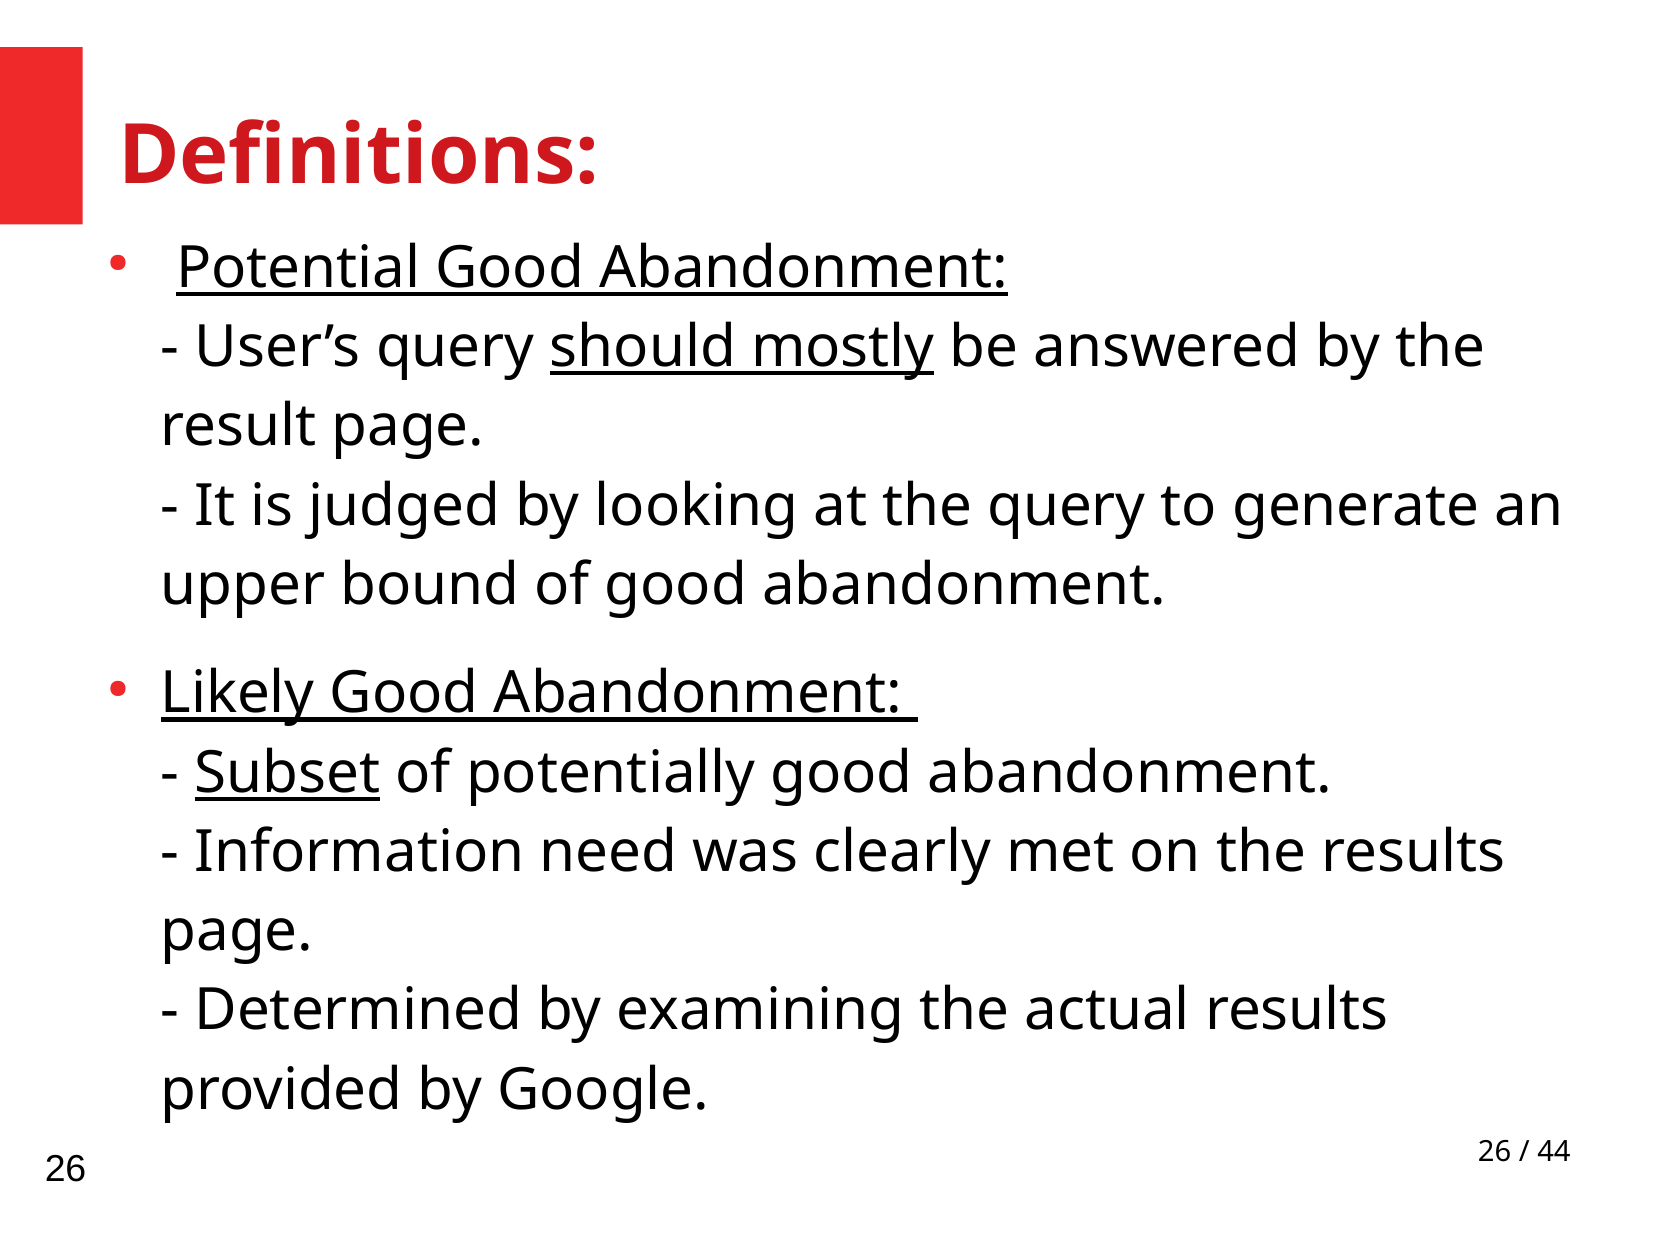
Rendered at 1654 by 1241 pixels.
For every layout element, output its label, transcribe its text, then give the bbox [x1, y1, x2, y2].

text_box 26 [30, 1140, 106, 1197]
title Definitions: [118, 49, 1571, 225]
list Potential Good Abandonment: - User’s query should mostly be answered by the result page. - It is judged by looking at the query to generate an upper bound of good abandonment. Likely Good Abandonment: - Subset of potentially good abandonment. - Information need was clearly met on the results page. - Determined by examining the actual results provided by Google. [90, 225, 1591, 1186]
